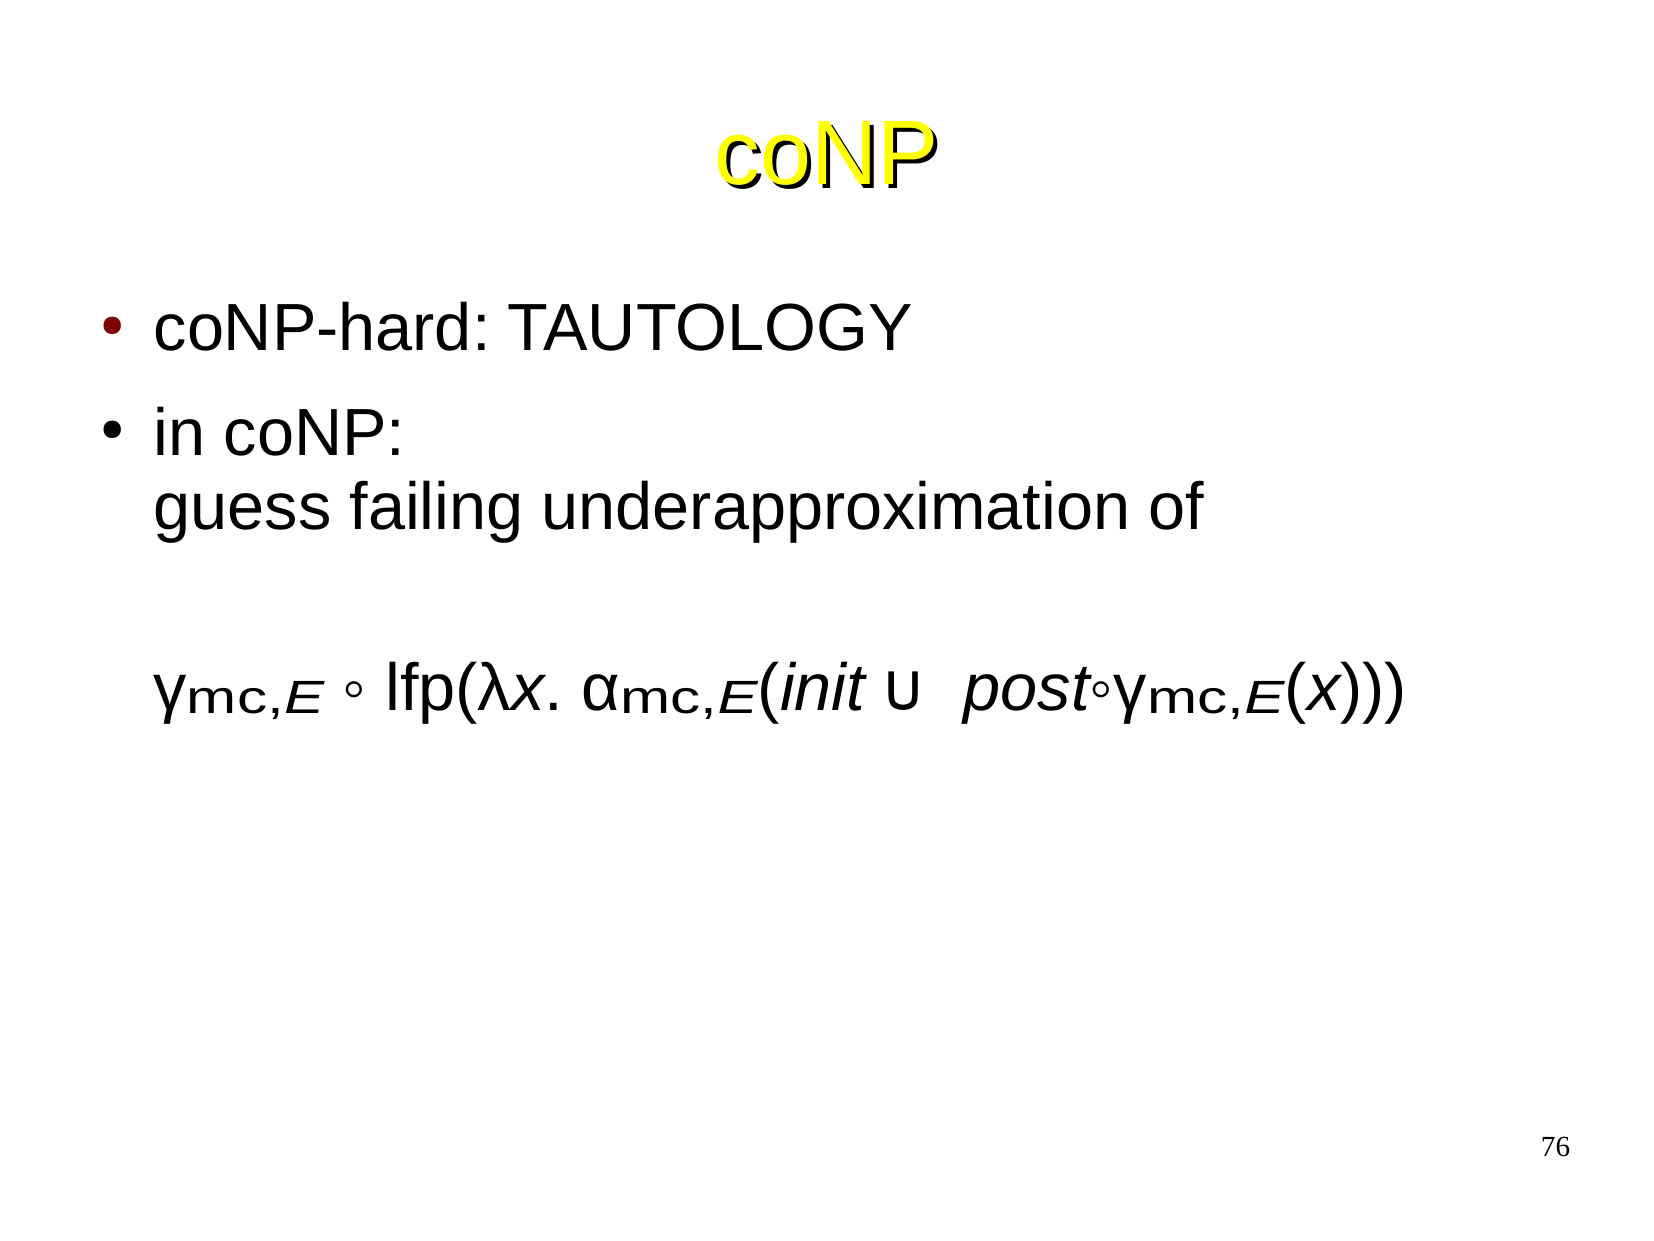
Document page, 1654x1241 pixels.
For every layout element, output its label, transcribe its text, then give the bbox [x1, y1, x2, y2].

title coNP [82, 49, 1571, 257]
list coNP-hard: TAUTOLOGY in coNP: guess failing underapproximation of γmc,E ◦ lfp(λx. αmc,E(init ∪ post◦γmc,E(x))) [82, 290, 1571, 1109]
